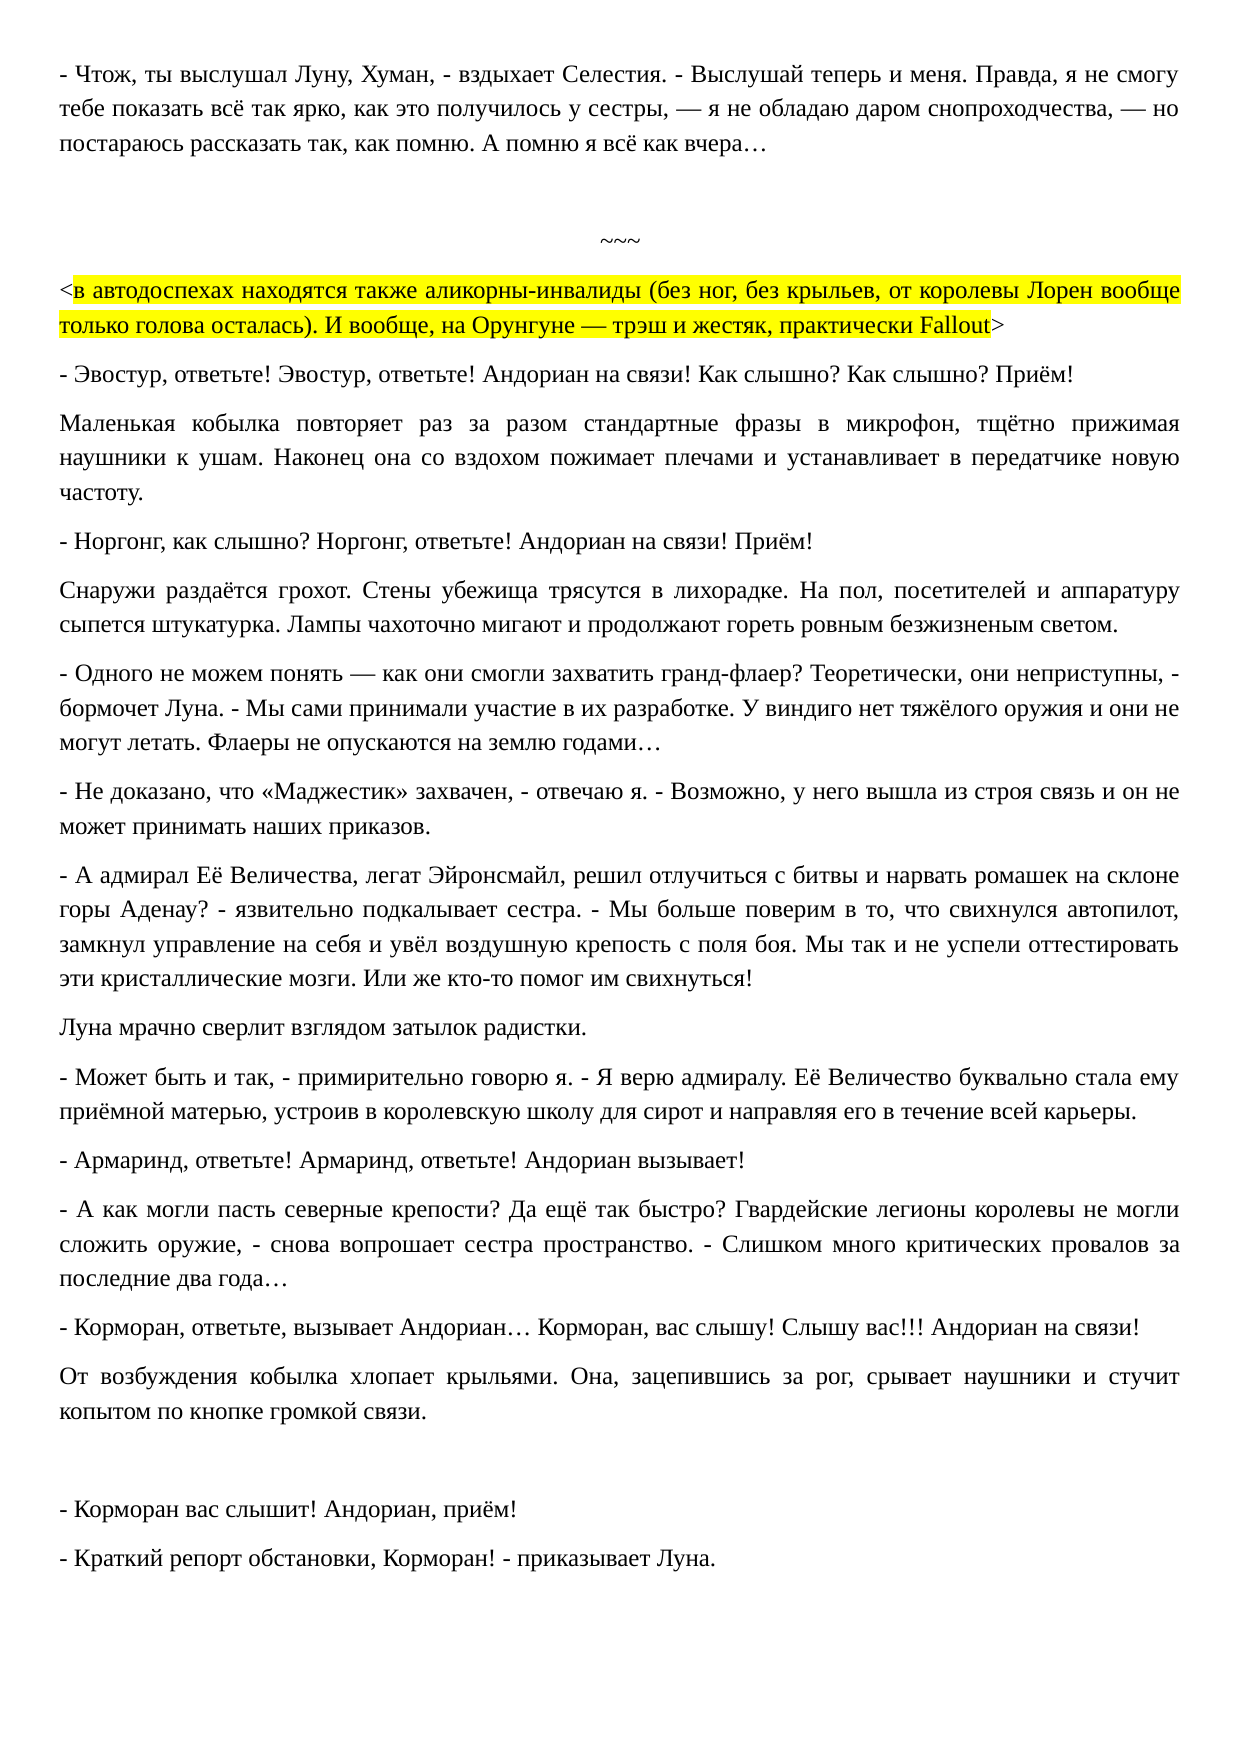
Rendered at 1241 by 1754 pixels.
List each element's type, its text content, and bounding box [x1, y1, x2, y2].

text - Чтож, ты выслушал Луну, Хуман, - вздыхает Селестия. - Выслушай теперь и меня. Правда, я не смогу тебе показать всё так ярко, как это получилось у сестры, — я не обладаю даром снопроходчества, — но постараюсь рассказать так, как помню. А помню я всё как вчера… [59, 59, 1181, 157]
text - Одного не можем понять — как они смогли захватить гранд-флаер? Теоретически, они неприступны, - бормочет Луна. - Мы сами принимали участие в их разработке. У виндиго нет тяжёлого оружия и они не могут летать. Флаеры не опускаются на землю годами… [59, 658, 1181, 756]
text - Армаринд, ответьте! Армаринд, ответьте! Андориан вызывает! [59, 1145, 1181, 1174]
text Маленькая кобылка повторяет раз за разом стандартные фразы в микрофон, тщётно прижимая наушники к ушам. Наконец она со вздохом пожимает плечами и устанавливает в передатчике новую частоту. [59, 408, 1181, 506]
text - А как могли пасть северные крепости? Да ещё так быстро? Гвардейские легионы королевы не могли сложить оружие, - снова вопрошает сестра пространство. - Слишком много критических провалов за последние два года… [59, 1194, 1181, 1292]
text ~~~ [59, 226, 1181, 255]
text - Не доказано, что «Маджестик» захвачен, - отвечаю я. - Возможно, у него вышла из строя связь и он не может принимать наших приказов. [59, 776, 1181, 840]
text - Может быть и так, - примирительно говорю я. - Я верю адмиралу. Её Величество буквально стала ему приёмной матерью, устроив в королевскую школу для сирот и направляя его в течение всей карьеры. [59, 1062, 1181, 1125]
text Луна мрачно сверлит взглядом затылок радистки. [59, 1012, 1181, 1041]
text Снаружи раздаётся грохот. Стены убежища трясутся в лихорадке. На пол, посетителей и аппаратуру сыпется штукатурка. Лампы чахоточно мигают и продолжают гореть ровным безжизненым светом. [59, 575, 1181, 638]
text - Корморан, ответьте, вызывает Андориан… Корморан, вас слышу! Слышу вас!!! Андориан на связи! [59, 1312, 1181, 1341]
text - А адмирал Её Величества, легат Эйронсмайл, решил отлучиться с битвы и нарвать ромашек на склоне горы Аденау? - язвительно подкалывает сестра. - Мы больше поверим в то, что свихнулся автопилот, замкнул управление на себя и увёл воздушную крепость с поля боя. Мы так и не успели оттестировать эти кристаллические мозги. Или же кто-то помог им свихнуться! [59, 860, 1181, 992]
text - Корморан вас слышит! Андориан, приём! [59, 1494, 1181, 1523]
text - Норгонг, как слышно? Норгонг, ответьте! Андориан на связи! Приём! [59, 526, 1181, 554]
text <в автодоспехах находятся также аликорны-инвалиды (без ног, без крыльев, от королевы Лорен вообще только голова осталась). И вообще, на Орунгуне — трэш и жестяк, практически Fallout> [59, 275, 1181, 338]
text - Краткий репорт обстановки, Корморан! - приказывает Луна. [59, 1543, 1181, 1572]
text - Эвостур, ответьте! Эвостур, ответьте! Андориан на связи! Как слышно? Как слышно? Приём! [59, 359, 1181, 387]
text От возбуждения кобылка хлопает крыльями. Она, зацепившись за рог, срывает наушники и стучит копытом по кнопке громкой связи. [59, 1361, 1181, 1424]
